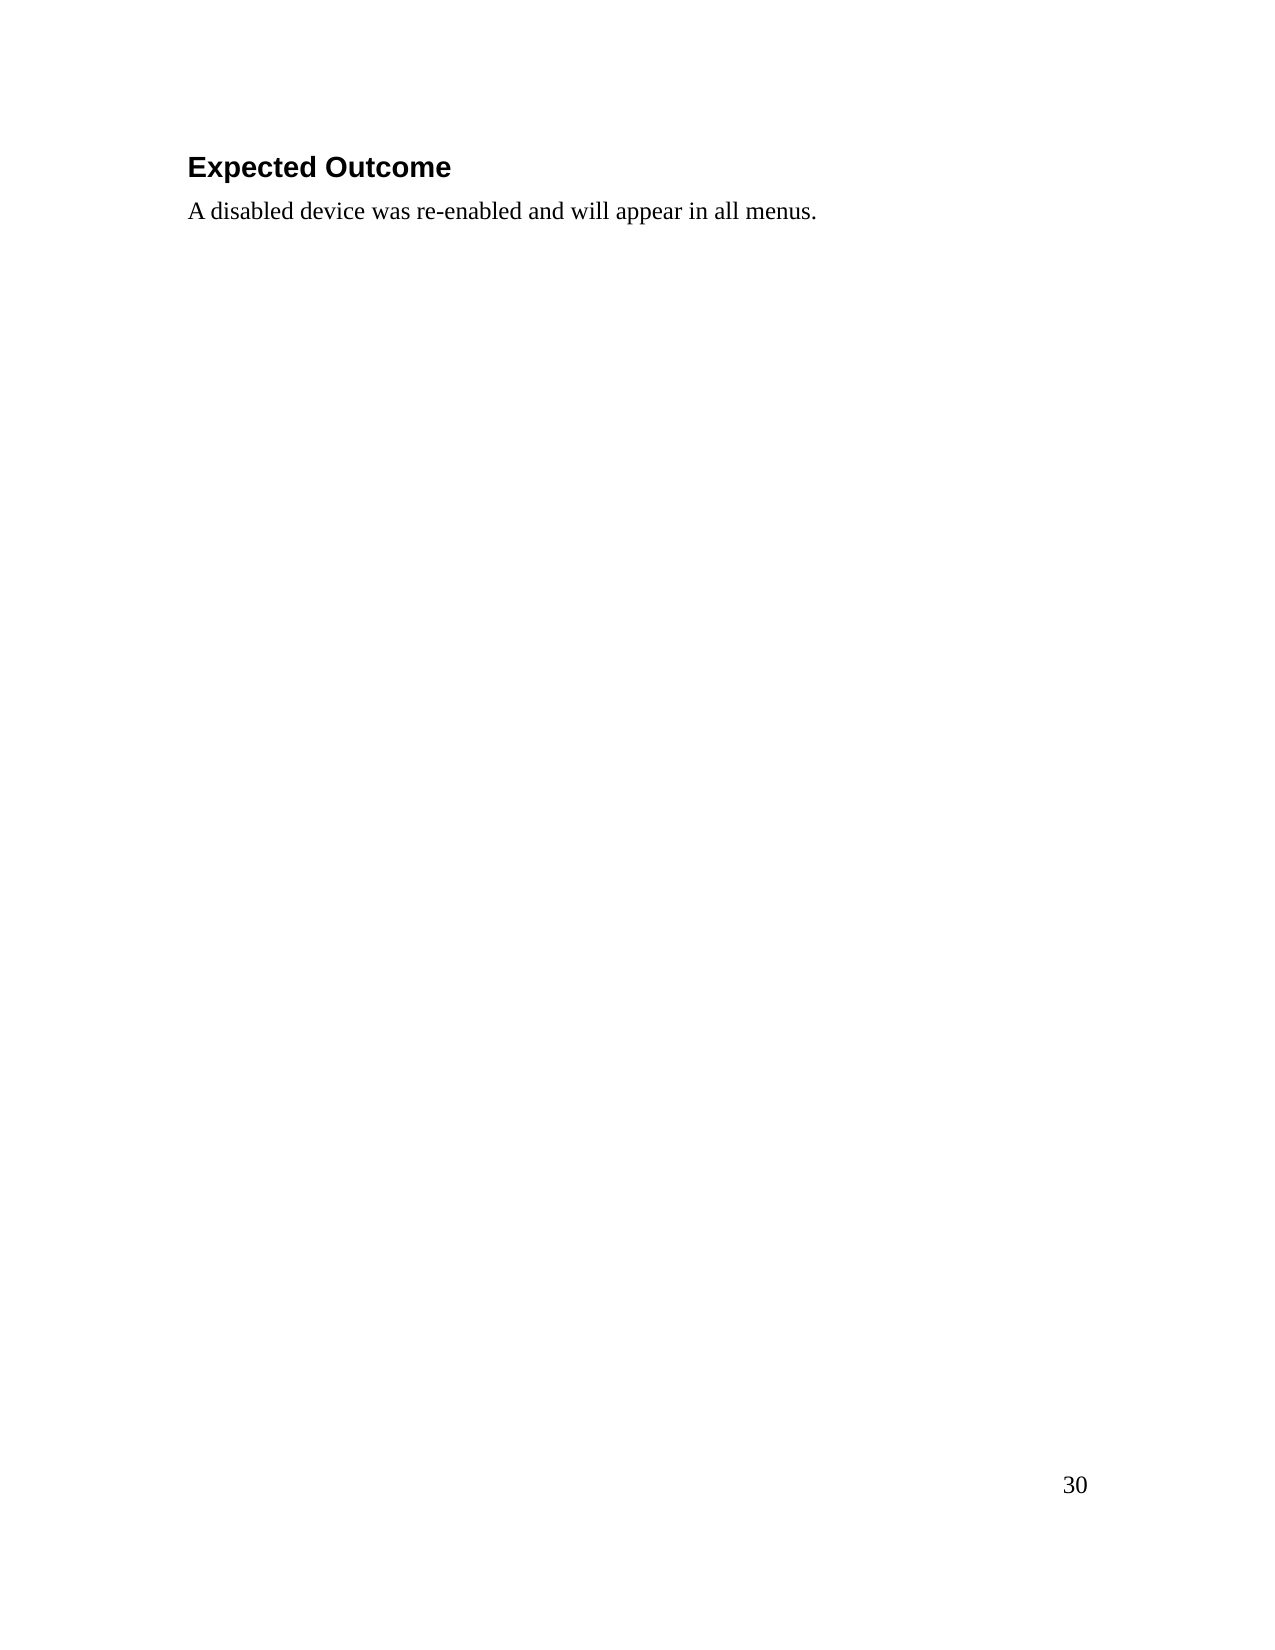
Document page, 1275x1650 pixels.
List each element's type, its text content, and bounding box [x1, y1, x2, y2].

text A disabled device was re-enabled and will appear in all menus. [187, 196, 1087, 225]
subtitle Expected Outcome [187, 150, 1087, 183]
